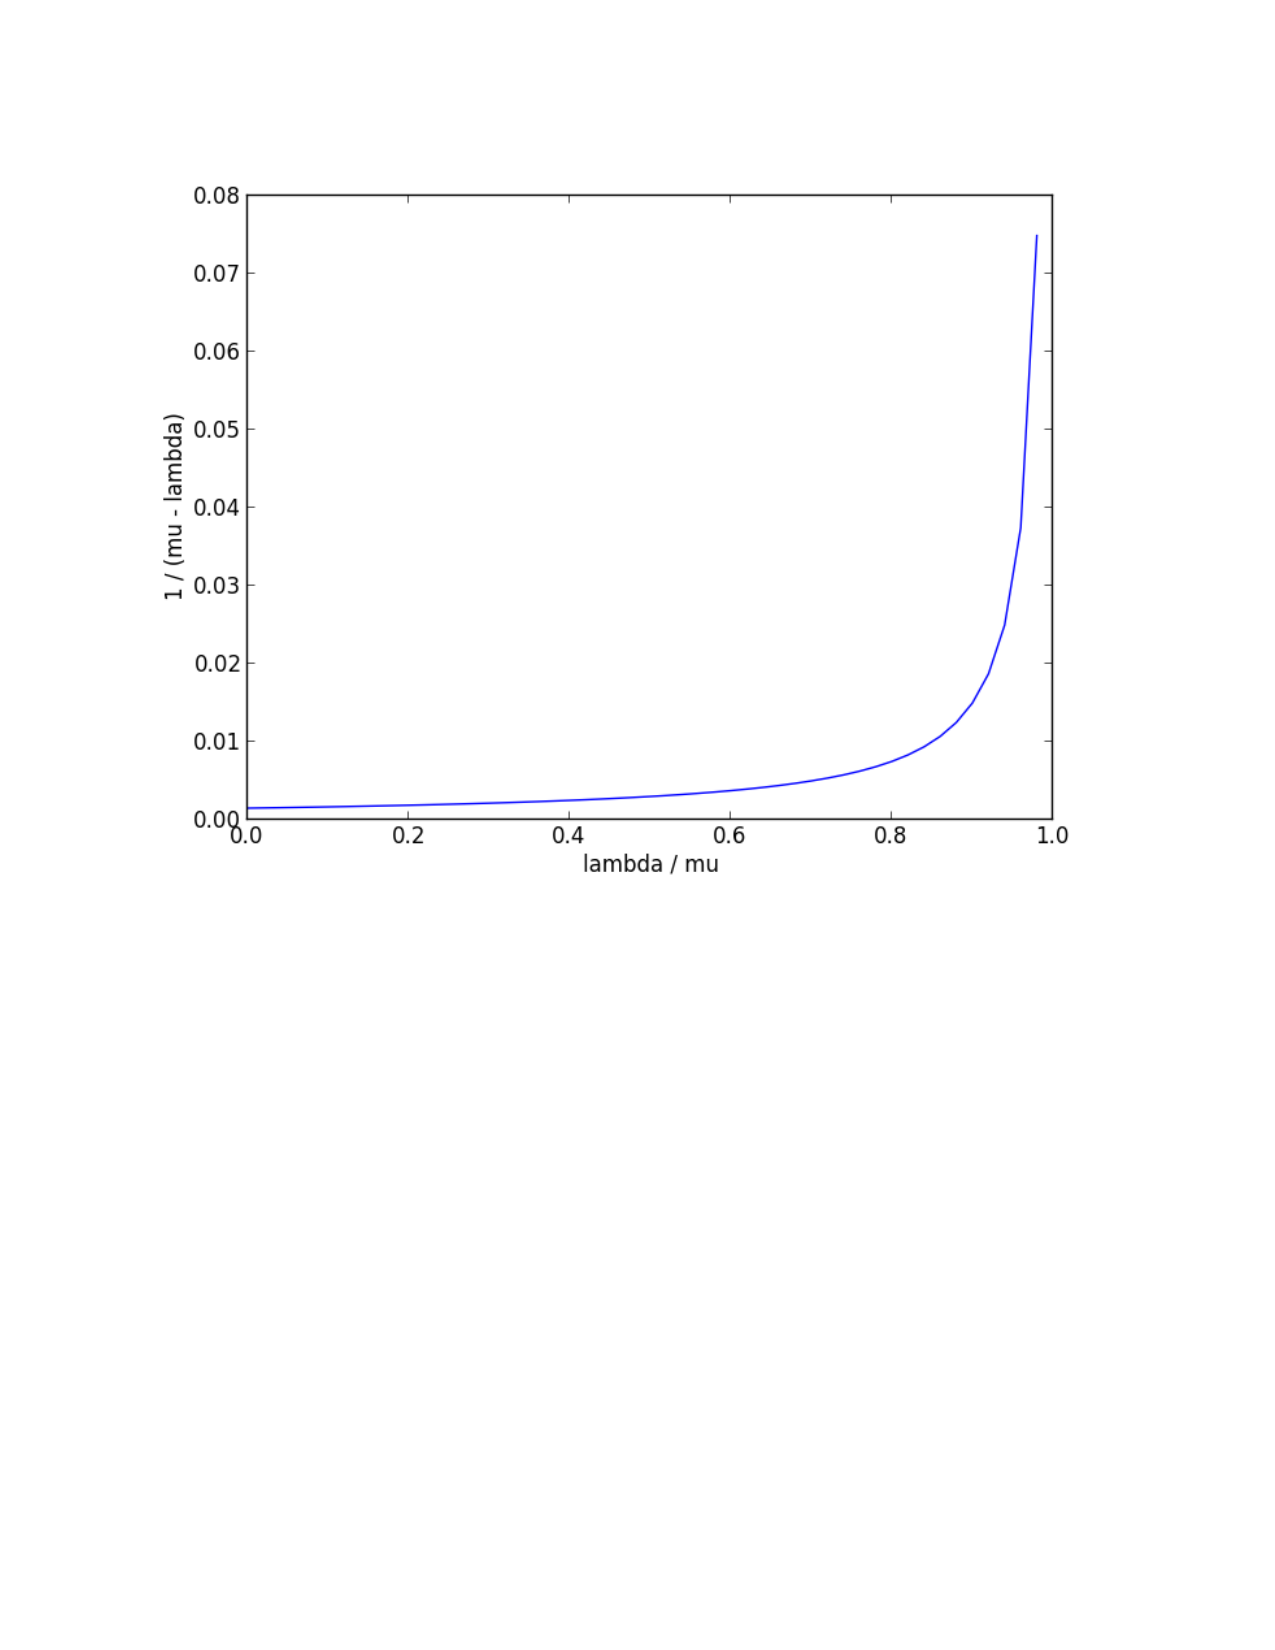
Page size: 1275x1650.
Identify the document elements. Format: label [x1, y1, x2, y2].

picture [118, 118, 1157, 898]
